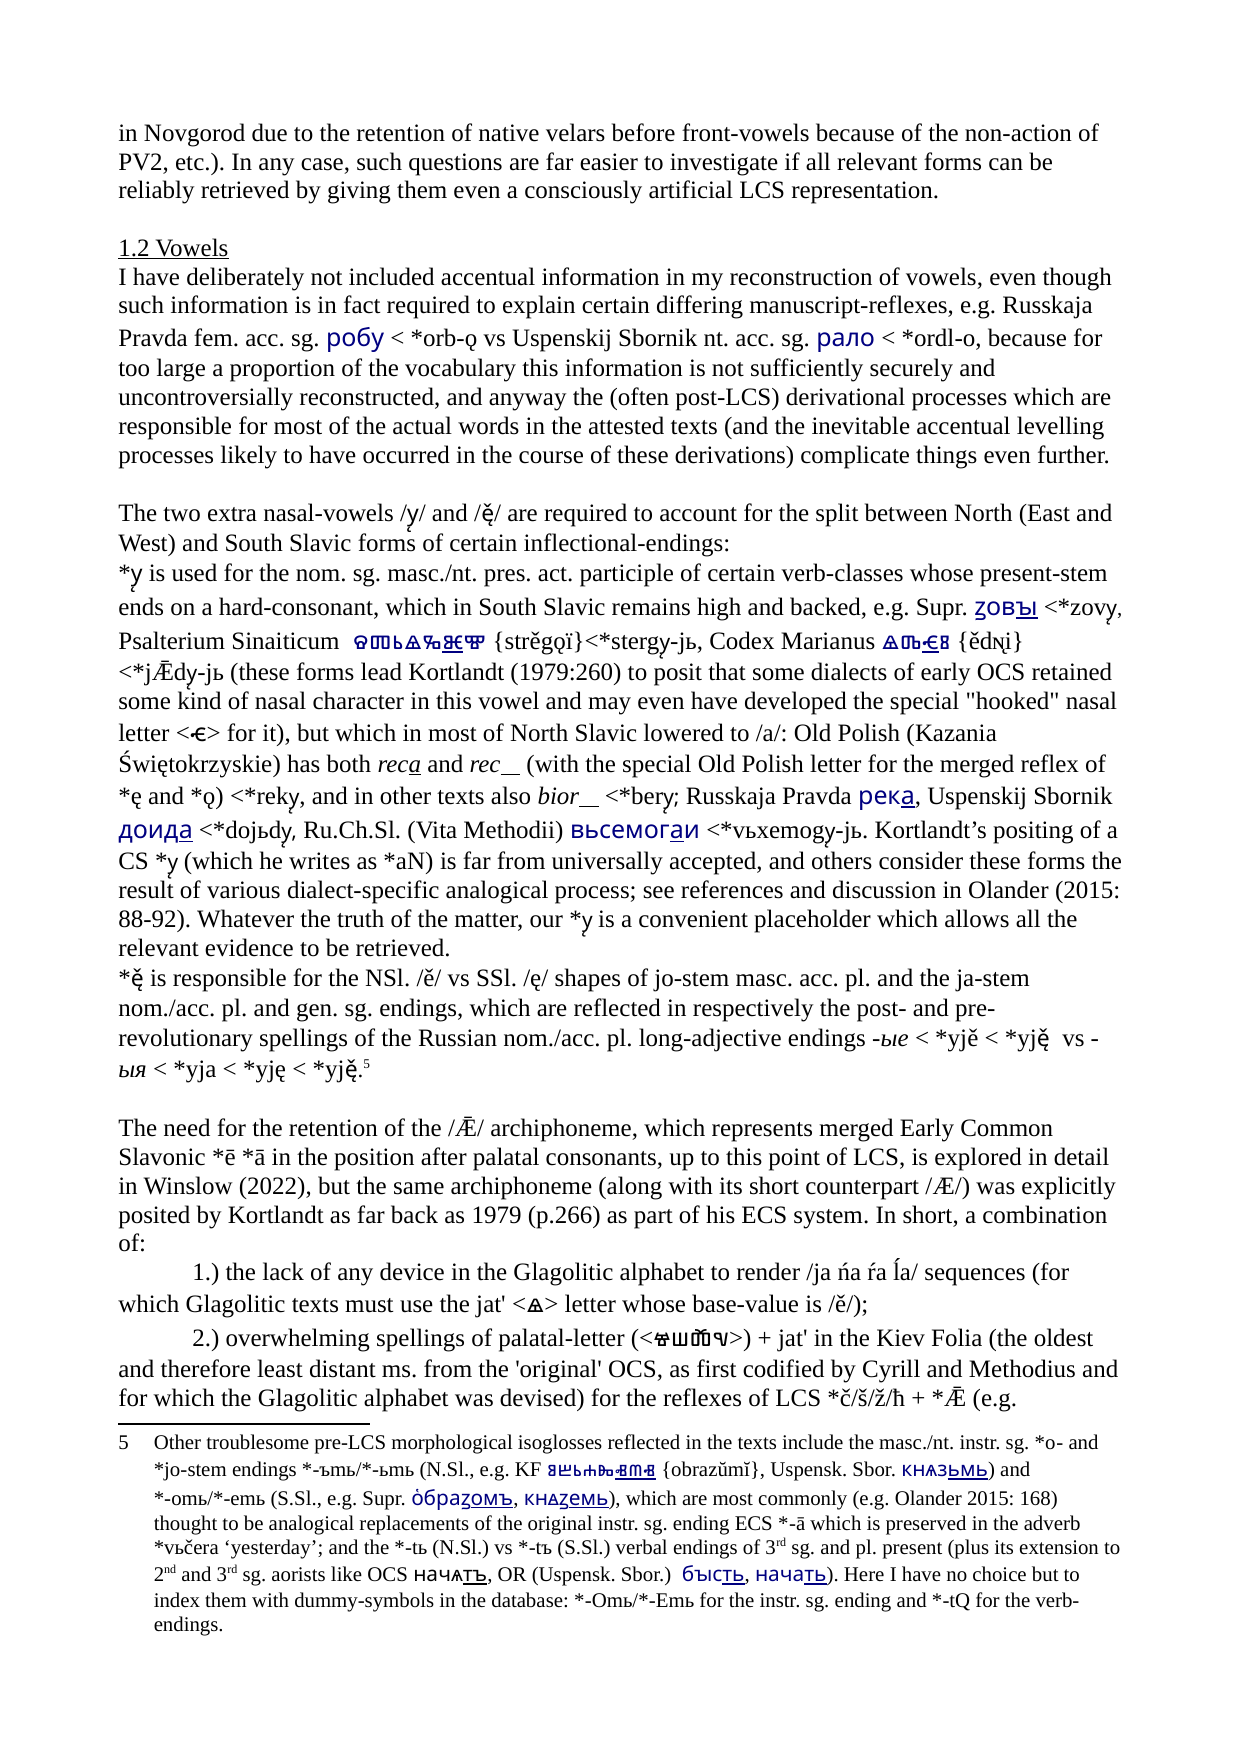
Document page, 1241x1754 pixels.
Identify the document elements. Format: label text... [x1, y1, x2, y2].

text Other troublesome pre-LCS morphological isoglosses reflected in the texts include the masc./nt. instr. sg. *o‑ and *jo‑stem endings *‑ъmь/*‑ьmь (N.Sl., e.g. KF ⱁⰱⱃⰰⰸⱏⰿⱐ {obrazŭmĭ}, Uspensk. Sbor. кнѧзьмь) and *‑omь/*‑emь (S.Sl., e.g. Supr. о҅браꙁомъ, кнꙙꙁемь), which are most commonly (e.g. Olander 2015: 168) thought to be analogical replacements of the original instr. sg. ending ECS *‑ā which is preserved in the adverb *vьčera ‘yesterday’; and the *‑tь (N.Sl.) vs *‑tъ (S.Sl.) verbal endings of 3rd sg. and pl. present (plus its extension to 2nd and 3rd sg. aorists like OCS начѧтъ, OR (Uspensk. Sbor.) бꙑсть, начать). Here I have no choice but to index them with dummy-symbols in the database: *‑Omь/*‑Emь for the instr. sg. ending and *‑tQ for the verb-endings. [118, 1430, 1122, 1636]
text in Novgorod due to the retention of native velars before front-vowels because of the non-action of PV2, etc.). In any case, such questions are far easier to investigate if all relevant forms can be reliably retrieved by giving them even a consciously artificial LCS representation. [118, 118, 1122, 204]
text I have deliberately not included accentual information in my reconstruction of vowels, even though such information is in fact required to explain certain differing manuscript-reflexes, e.g. Russkaja Pravda fem. acc. sg. робу < *orb-ǫ vs Uspenskij Sbornik nt. acc. sg. рало < *ordl-o, because for too large a proportion of the vocabulary this information is not sufficiently securely and uncontroversially reconstructed, and anyway the (often post-LCS) derivational processes which are responsible for most of the actual words in the attested texts (and the inevitable accentual levelling processes likely to have occurred in the course of these derivations) complicate things even further. [118, 262, 1122, 468]
text 1.) the lack of any device in the Glagolitic alphabet to render /ja ńa ŕa ĺa/ sequences (for which Glagolitic texts must use the jat' <ⱑ> letter whose base-value is /ě/); [118, 1257, 1122, 1320]
text 2.) overwhelming spellings of palatal-letter (<ⱍⱎⰶⱌ>) + jat' in the Kiev Folia (the oldest and therefore least distant ms. from the 'original' OCS, as first codified by Cyrill and Methodius and for which the Glagolitic alphabet was devised) for the reflexes of LCS *č/š/ž/ћ + *Ǣ (e.g. [118, 1320, 1122, 1412]
text *y̨ is used for the nom. sg. masc./nt. pres. act. participle of certain verb-classes whose present-stem ends on a hard-consonant, which in South Slavic remains high and backed, e.g. Supr. ꙁовꙑ <*zovy̨, Psalterium Sinaiticum ⱄⱅⱃⱑⰳⱘⰺ {strěgǫï}<*stergy̨‑jь, Codex Marianus ⱑⰴⱕⰻ {ědɴ̨i} <*jǢdy̨‑jь (these forms lead Kortlandt (1979:260) to posit that some dialects of early OCS retained some kind of nasal character in this vowel and may even have developed the special "hooked" nasal letter <ⱕ> for it), but which in most of North Slavic lowered to /a/: Old Polish (Kazania Świętokrzyskie) has both reca and recꟁ (with the special Old Polish letter for the merged reflex of *ę and *ǫ) <*reky̨, and in other texts also biorꟁ <*bery̨; Russkaja Pravda река, Uspenskij Sbornik доида <*dojьdy̨, Ru.Ch.Sl. (Vita Methodii) вьсемогаи <*vьxemogy̨‑jь. Kortlandt’s positing of a CS *y̨ (which he writes as *aN) is far from universally accepted, and others consider these forms the result of various dialect-specific analogical process; see references and discussion in Olander (2015: 88-92). Whatever the truth of the matter, our *y̨ is a convenient placeholder which allows all the relevant evidence to be retrieved. [118, 557, 1122, 962]
text The two extra nasal-vowels /y̨/ and /ę̌/ are required to account for the split between North (East and West) and South Slavic forms of certain inflectional-endings: [118, 497, 1122, 557]
text *ę̌ is responsible for the NSl. /ě/ vs SSl. /ę/ shapes of jo-stem masc. acc. pl. and the ja-stem nom./acc. pl. and gen. sg. endings, which are reflected in respectively the post- and pre-revolutionary spellings of the Russian nom./acc. pl. long-adjective endings -ые < *yjě < *yję̌ vs -ыя < *yja < *yję < *yję̌. [118, 962, 1122, 1085]
text The need for the retention of the /Ǣ/ archiphoneme, which represents merged Early Common Slavonic *ē *ā in the position after palatal consonants, up to this point of LCS, is explored in detail in Winslow (2022), but the same archiphoneme (along with its short counterpart /Æ/) was explicitly posited by Kortlandt as far back as 1979 (p.266) as part of his ECS system. In short, a combination of: [118, 1113, 1122, 1257]
text 1.2 Vowels [118, 233, 1122, 262]
